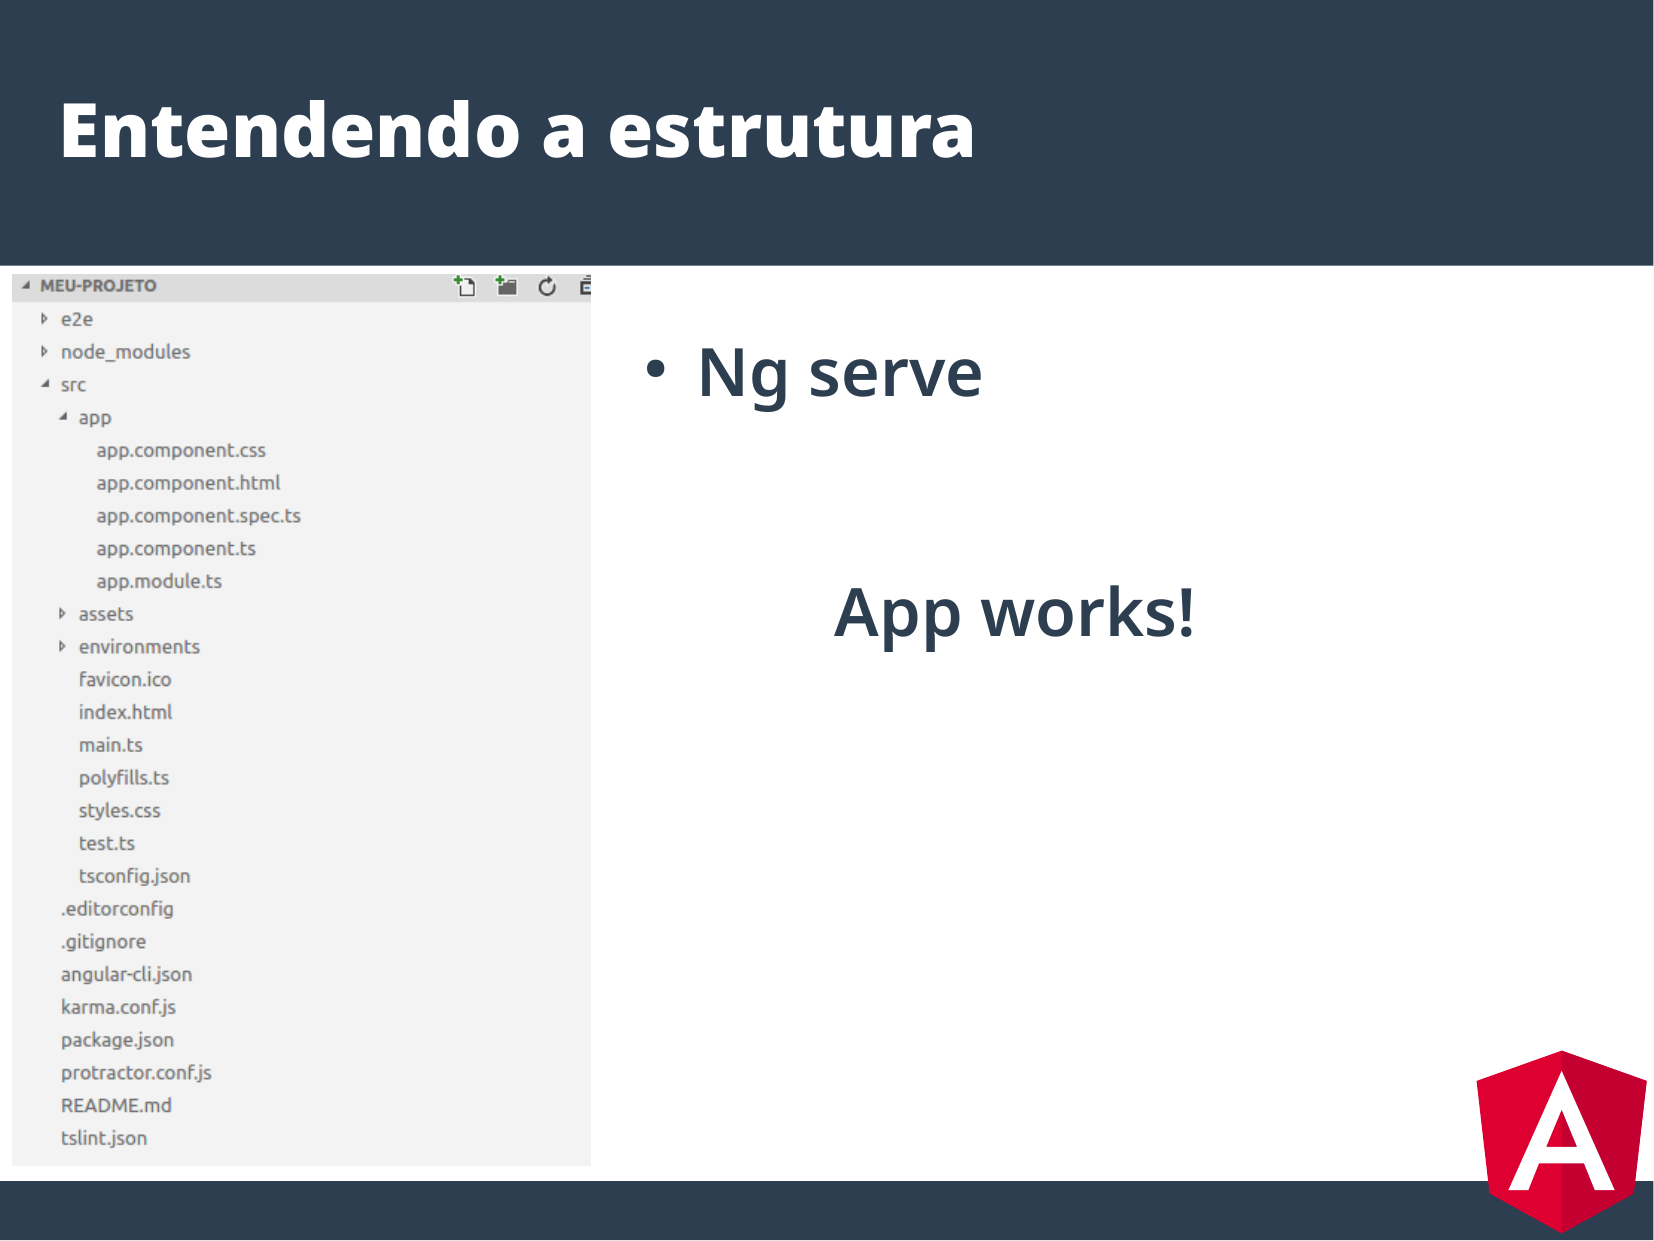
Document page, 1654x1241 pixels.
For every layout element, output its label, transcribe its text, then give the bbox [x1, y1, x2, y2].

picture [12, 274, 591, 1166]
list Ng serve App works! [625, 324, 1595, 1075]
picture [1446, 1022, 1654, 1241]
title Entendendo a estrutura [59, 49, 1595, 207]
